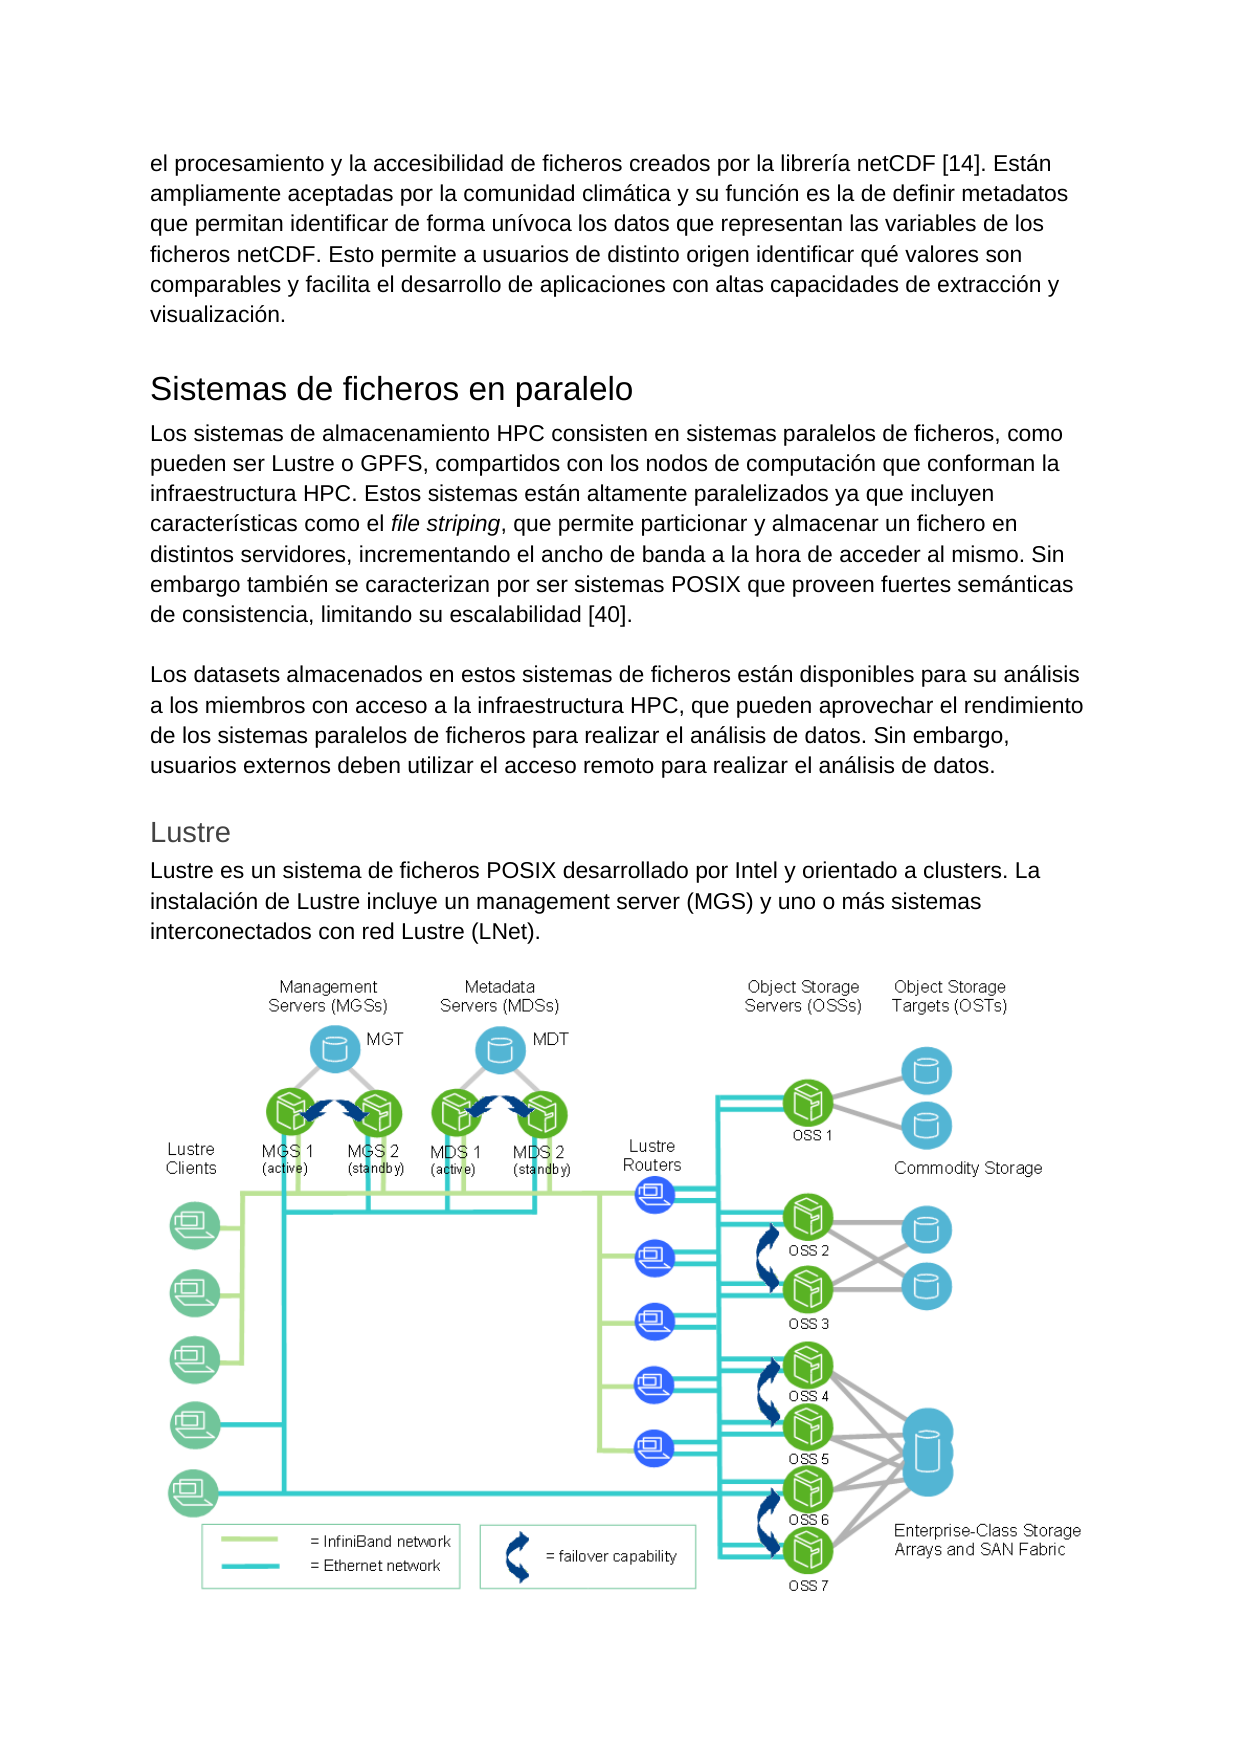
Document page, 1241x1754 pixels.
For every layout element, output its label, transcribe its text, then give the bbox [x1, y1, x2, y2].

text Los sistemas de almacenamiento HPC consisten en sistemas paralelos de ficheros, como pueden ser Lustre o GPFS, compartidos con los nodos de computación que conforman la infraestructura HPC. Estos sistemas están altamente paralelizados ya que incluyen características como el file striping, que permite particionar y almacenar un fichero en distintos servidores, incrementando el ancho de banda a la hora de acceder al mismo. Sin embargo también se caracterizan por ser sistemas POSIX que proveen fuertes semánticas de consistencia, limitando su escalabilidad [40]. [150, 420, 1090, 627]
text Los datasets almacenados en estos sistemas de ficheros están disponibles para su análisis a los miembros con acceso a la infraestructura HPC, que pueden aprovechar el rendimiento de los sistemas paralelos de ficheros para realizar el análisis de datos. Sin embargo, usuarios externos deben utilizar el acceso remoto para realizar el análisis de datos. [150, 661, 1090, 778]
text Lustre es un sistema de ficheros POSIX desarrollado por Intel y orientado a clusters. La instalación de Lustre incluye un management server (MGS) y uno o más sistemas interconectados con red Lustre (LNet). [150, 857, 1090, 944]
subtitle Lustre [150, 816, 1090, 849]
subtitle Sistemas de ficheros en paralelo [150, 369, 1090, 407]
text el procesamiento y la accesibilidad de ficheros creados por la librería netCDF [14]. Están ampliamente aceptadas por la comunidad climática y su función es la de definir metadatos que permitan identificar de forma unívoca los datos que representan las variables de los ficheros netCDF. Esto permite a usuarios de distinto origen identificar qué valores son comparables y facilita el desarrollo de aplicaciones con altas capacidades de extracción y visualización. [150, 150, 1090, 327]
picture [150, 978, 1091, 1593]
